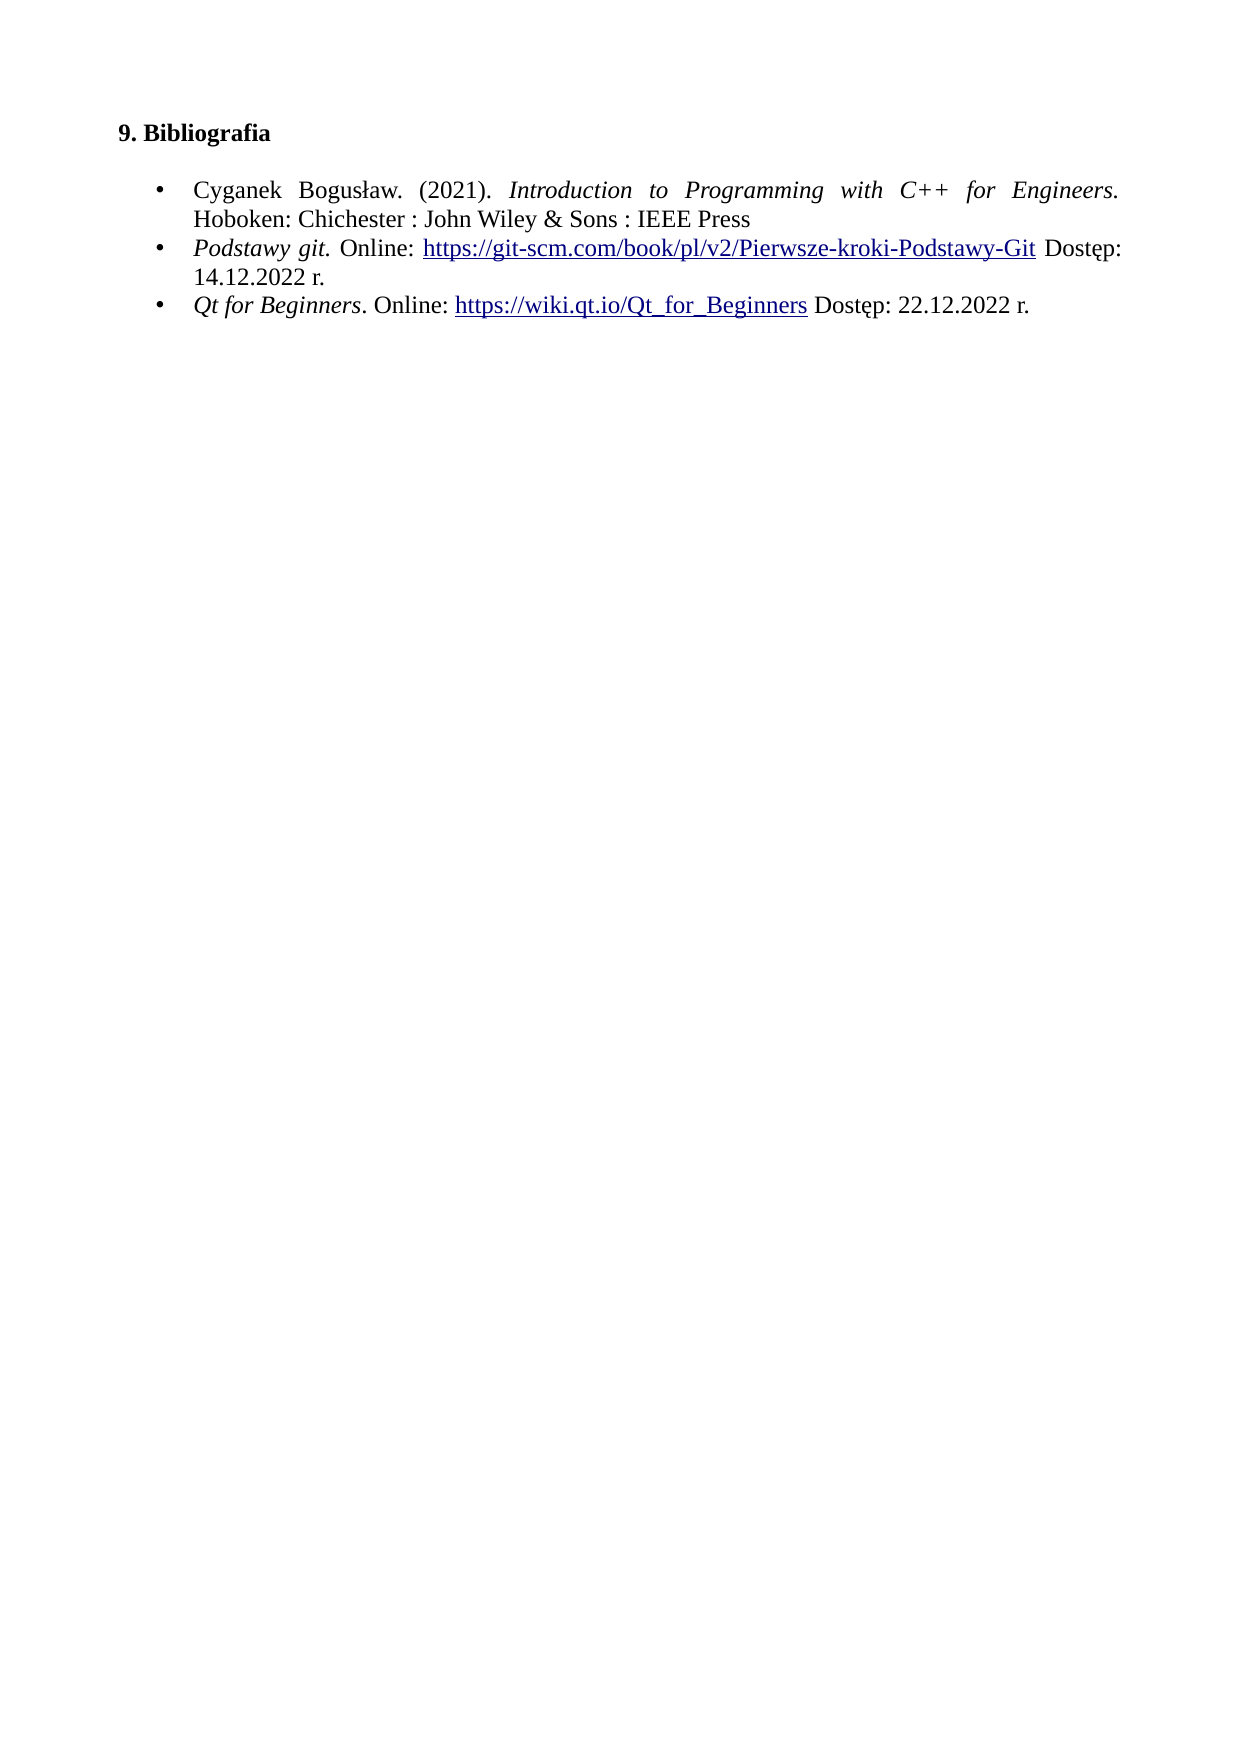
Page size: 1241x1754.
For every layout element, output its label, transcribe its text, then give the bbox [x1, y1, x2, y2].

list Cyganek Bogusław. (2021). Introduction to Programming with C++ for Engineers. Hoboken: Chichester : John Wiley & Sons : IEEE Press [156, 176, 1122, 233]
text 9. Bibliografia [118, 118, 1122, 147]
list Qt for Beginners. Online: https://wiki.qt.io/Qt_for_Beginners Dostęp: 22.12.2022 r. [156, 291, 1122, 319]
list Podstawy git. Online: https://git-scm.com/book/pl/v2/Pierwsze-kroki-Podstawy-Git Dostęp: 14.12.2022 r. [156, 233, 1122, 291]
